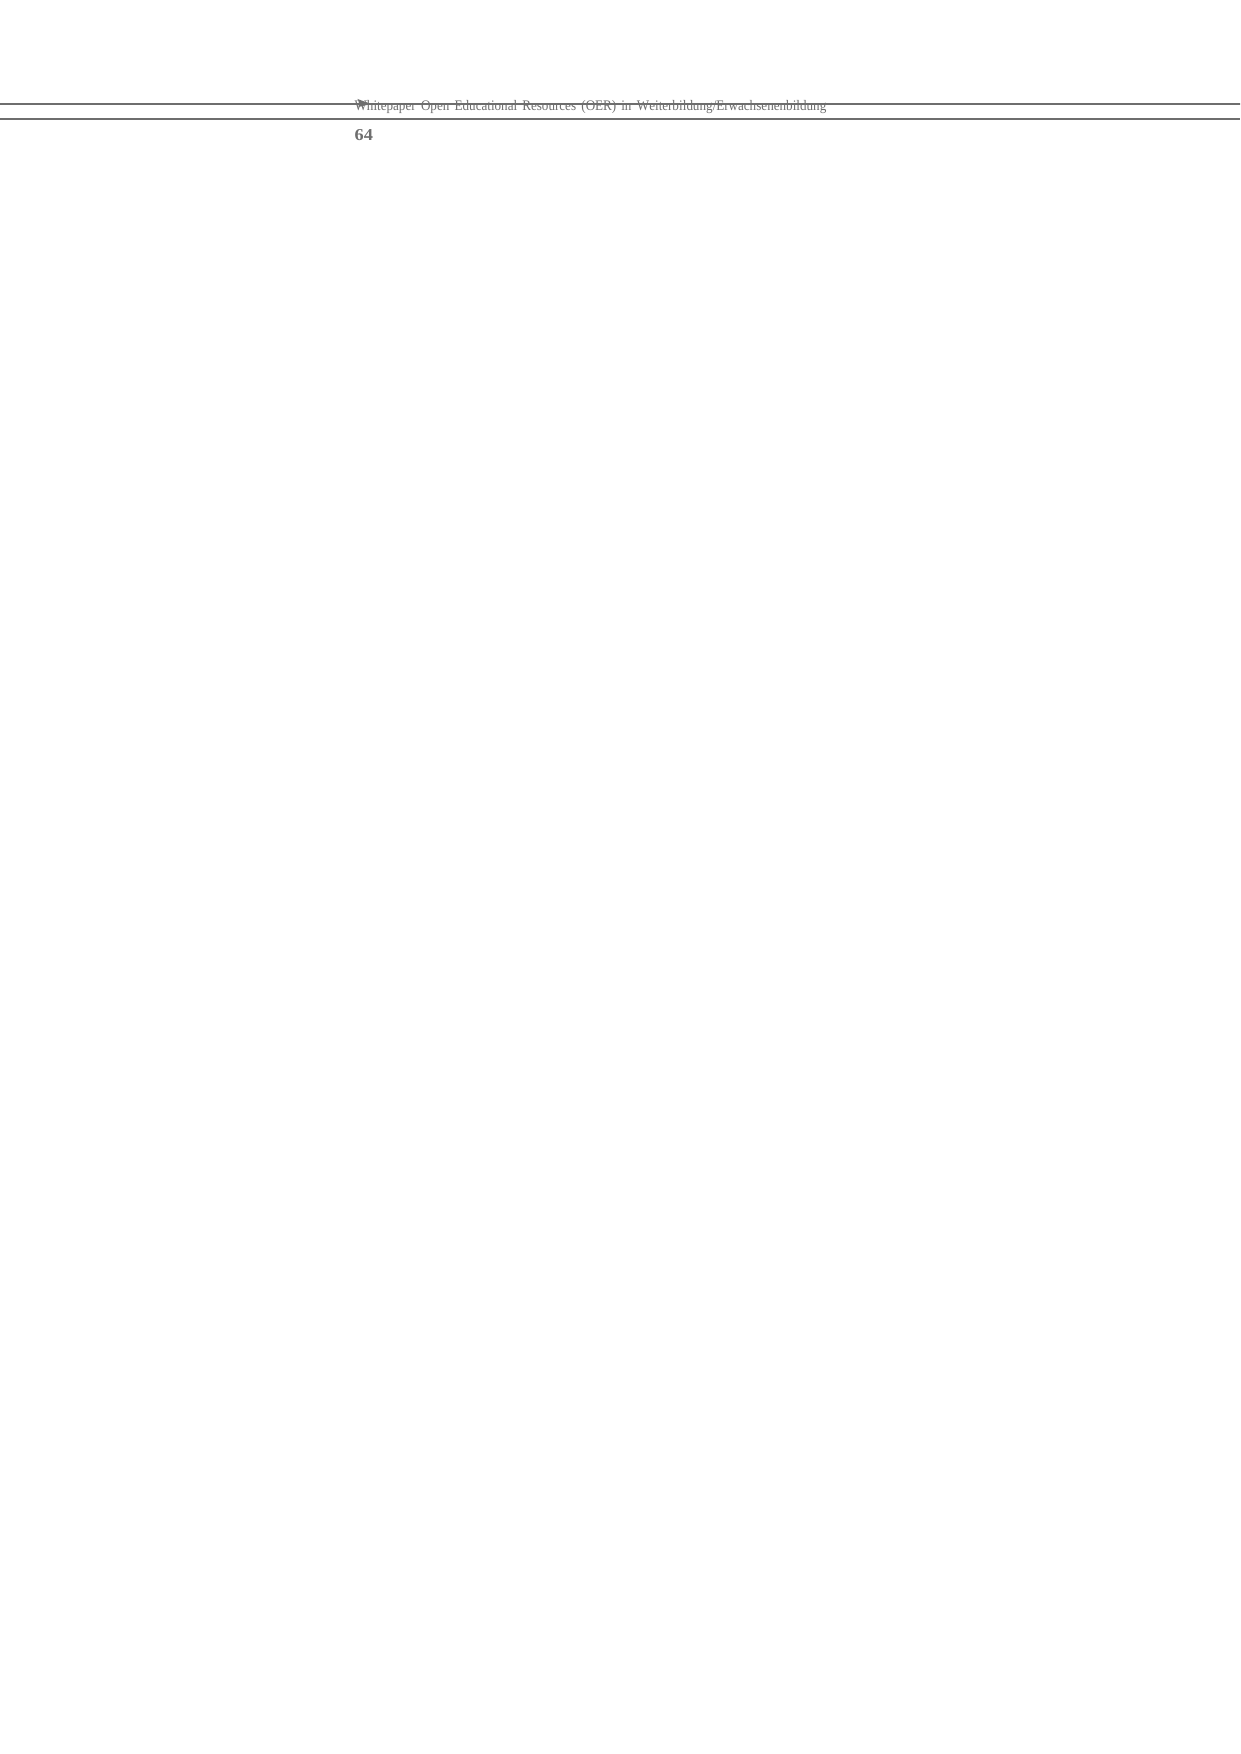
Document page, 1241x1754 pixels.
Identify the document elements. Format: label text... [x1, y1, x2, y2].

text 64 [354, 124, 1240, 143]
